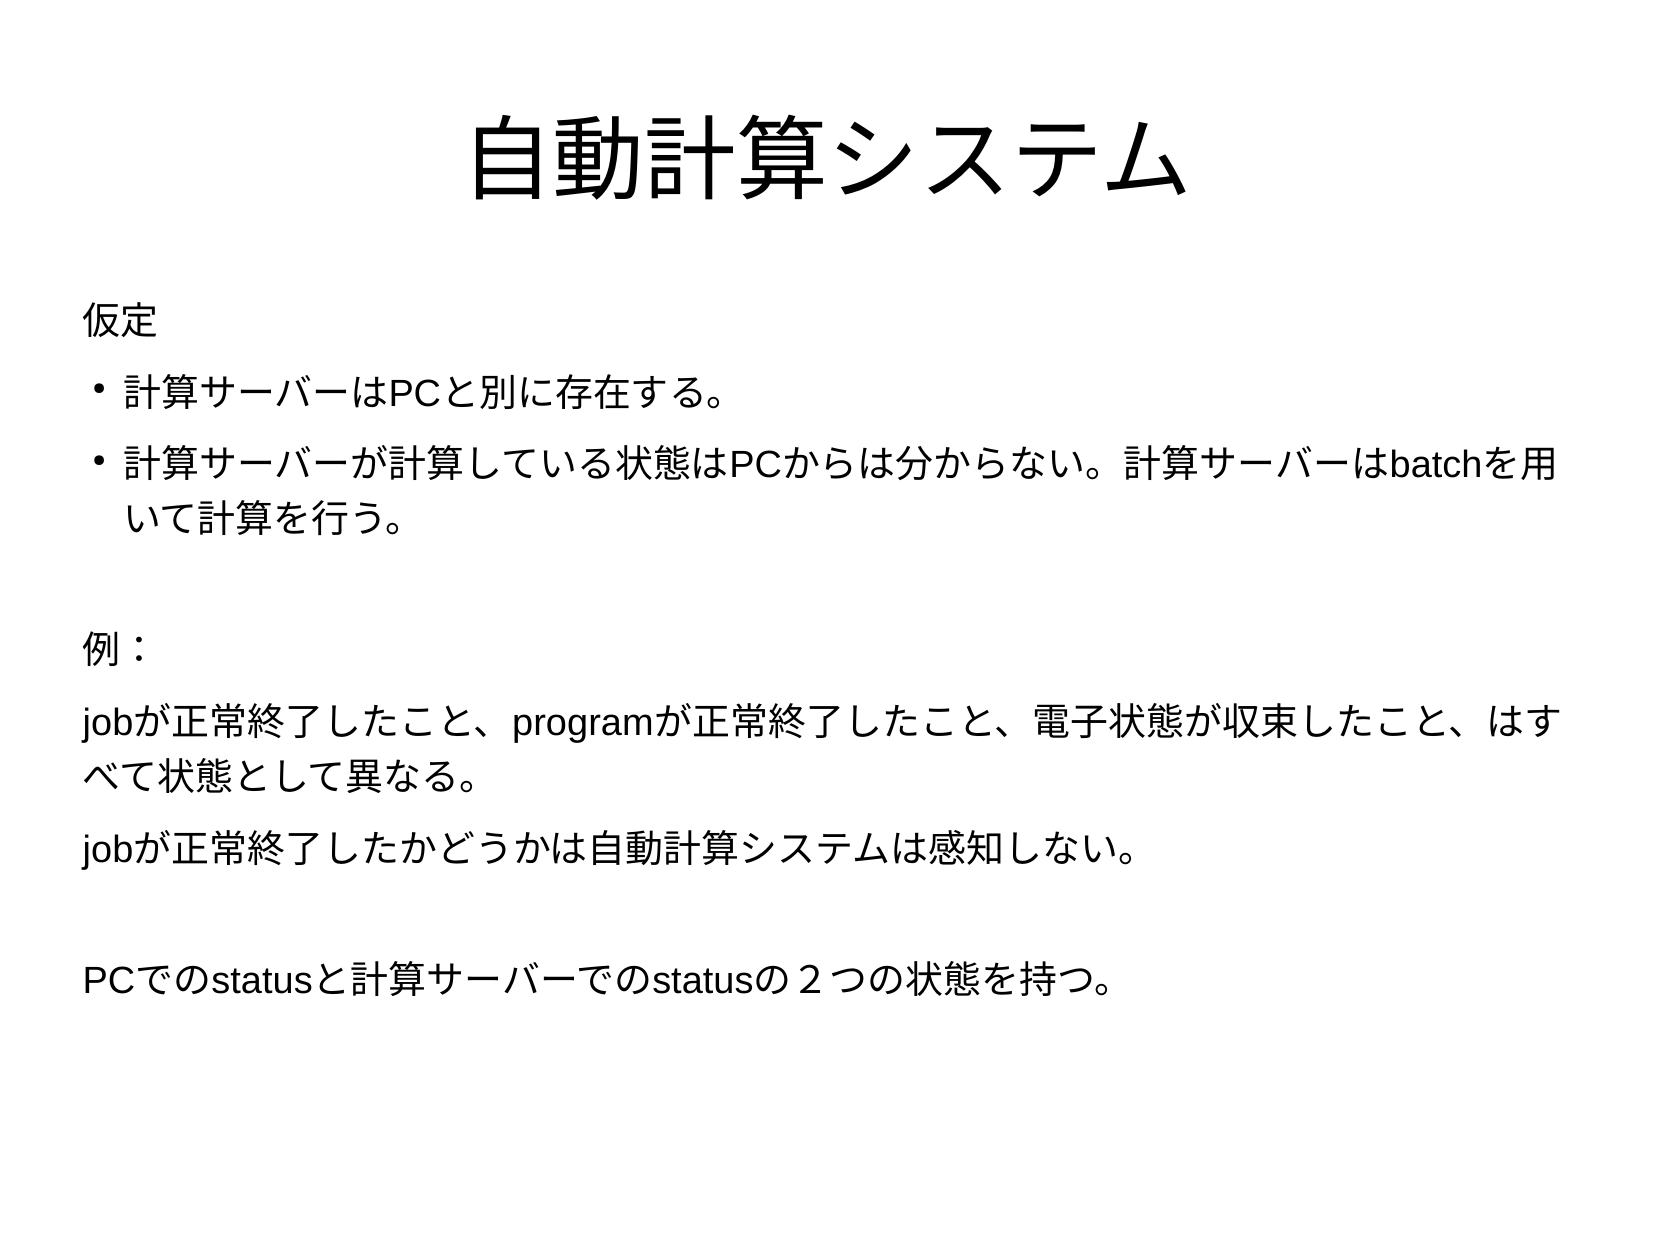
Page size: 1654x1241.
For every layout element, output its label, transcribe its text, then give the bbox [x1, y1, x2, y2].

title 自動計算システム [82, 49, 1571, 257]
list 仮定 計算サーバーはPCと別に存在する。 計算サーバーが計算している状態はPCからは分からない。計算サーバーはbatchを用いて計算を行う。 例： jobが正常終了したこと、programが正常終了したこと、電子状態が収束したこと、はすべて状態として異なる。 jobが正常終了したかどうかは自動計算システムは感知しない。 PCでのstatusと計算サーバーでのstatusの２つの状態を持つ。 [82, 290, 1571, 1010]
